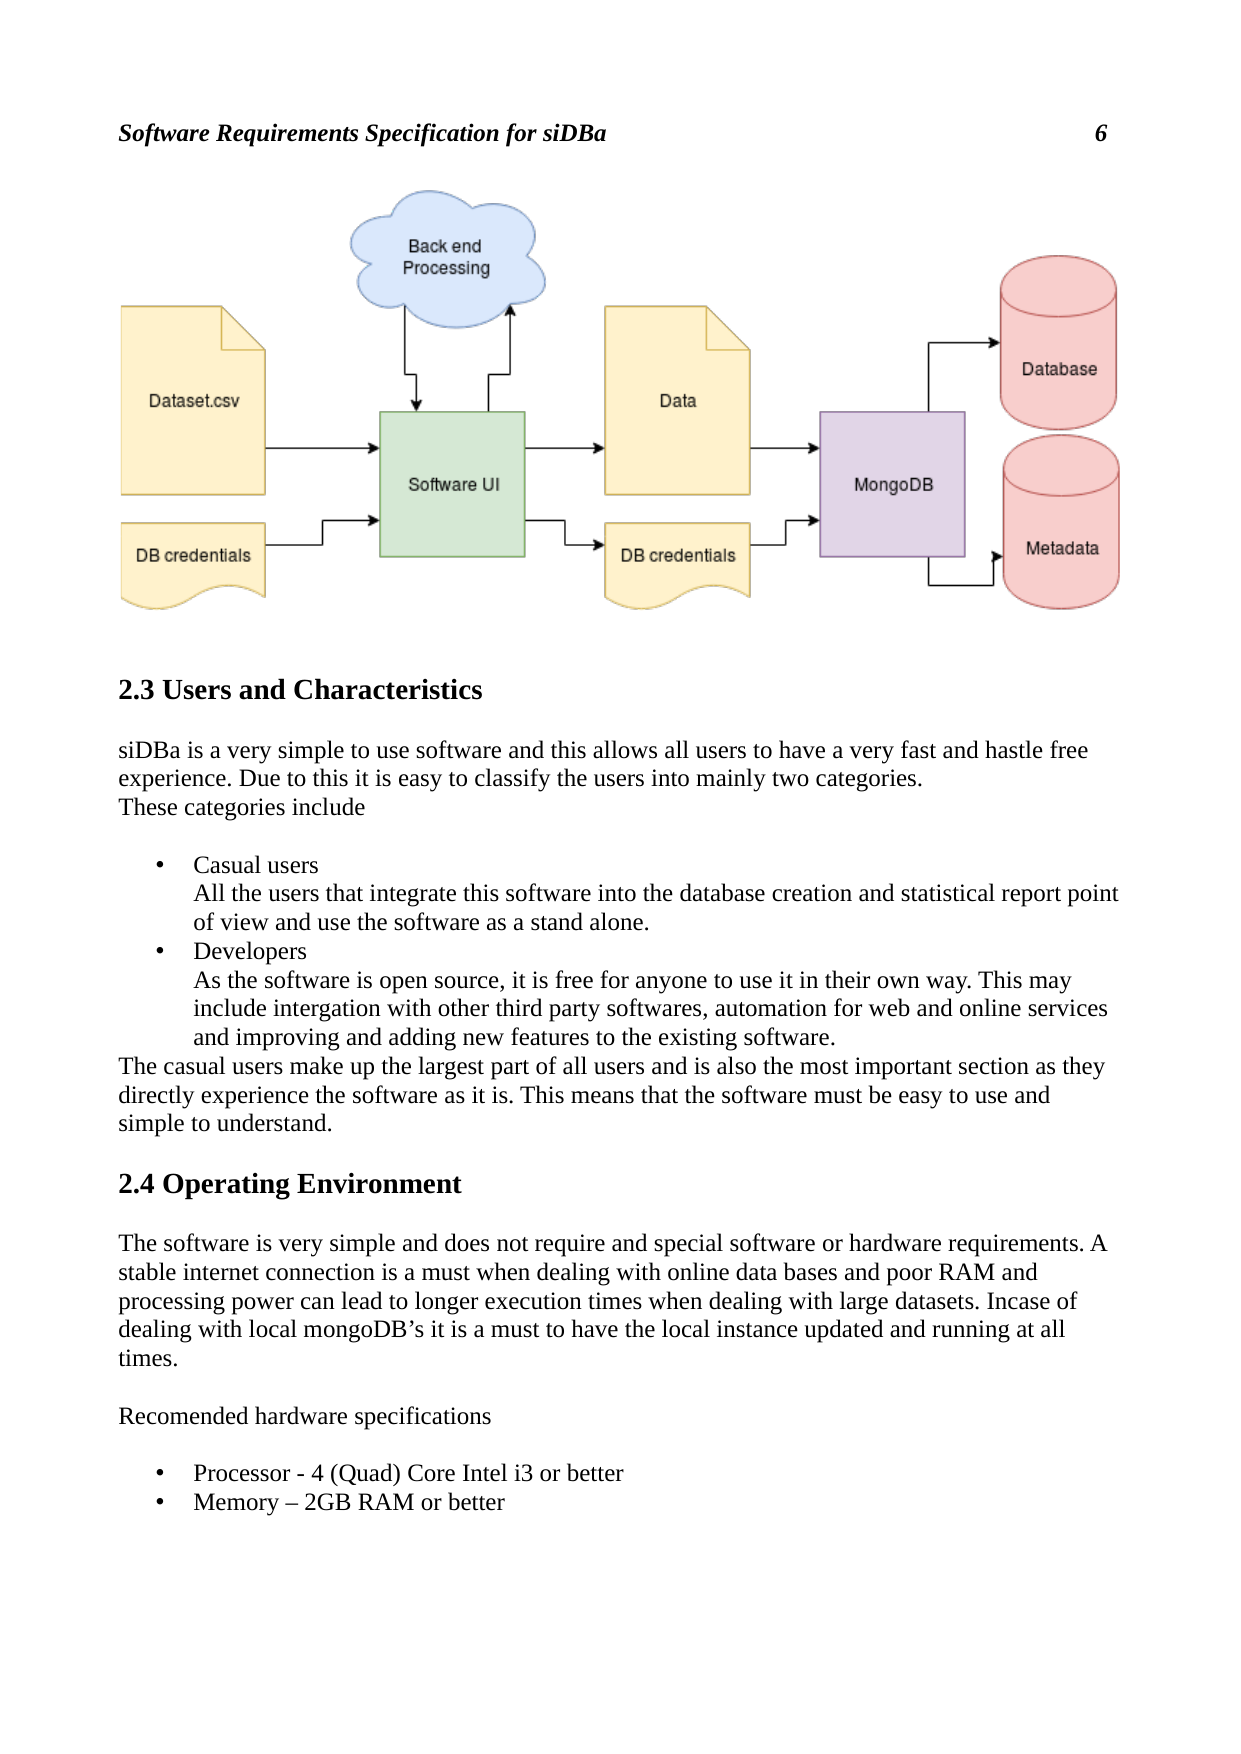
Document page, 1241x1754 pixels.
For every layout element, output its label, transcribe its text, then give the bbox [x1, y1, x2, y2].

text These categories include [118, 792, 1122, 821]
text The casual users make up the largest part of all users and is also the most important section as they directly experience the software as it is. This means that the software must be easy to use and simple to understand. [118, 1051, 1122, 1137]
list Developers [156, 936, 1122, 965]
text 2.3 Users and Characteristics [118, 672, 1122, 706]
text Recomended hardware specifications [118, 1401, 1122, 1429]
list Processor - 4 (Quad) Core Intel i3 or better [156, 1458, 1122, 1487]
picture [120, 176, 1120, 611]
list Casual users [156, 850, 1122, 878]
list All the users that integrate this software into the database creation and statistical report point of view and use the software as a stand alone. [156, 878, 1122, 936]
list As the software is open source, it is free for anyone to use it in their own way. This may include intergation with other third party softwares, automation for web and online services and improving and adding new features to the existing software. [156, 965, 1122, 1051]
text siDBa is a very simple to use software and this allows all users to have a very fast and hastle free experience. Due to this it is easy to classify the users into mainly two categories. [118, 735, 1122, 792]
text 2.4 Operating Environment [118, 1166, 1122, 1199]
text The software is very simple and does not require and special software or hardware requirements. A stable internet connection is a must when dealing with online data bases and poor RAM and processing power can lead to longer execution times when dealing with large datasets. Incase of dealing with local mongoDB’s it is a must to have the local instance updated and running at all times. [118, 1228, 1122, 1372]
list Memory – 2GB RAM or better [156, 1487, 1122, 1516]
